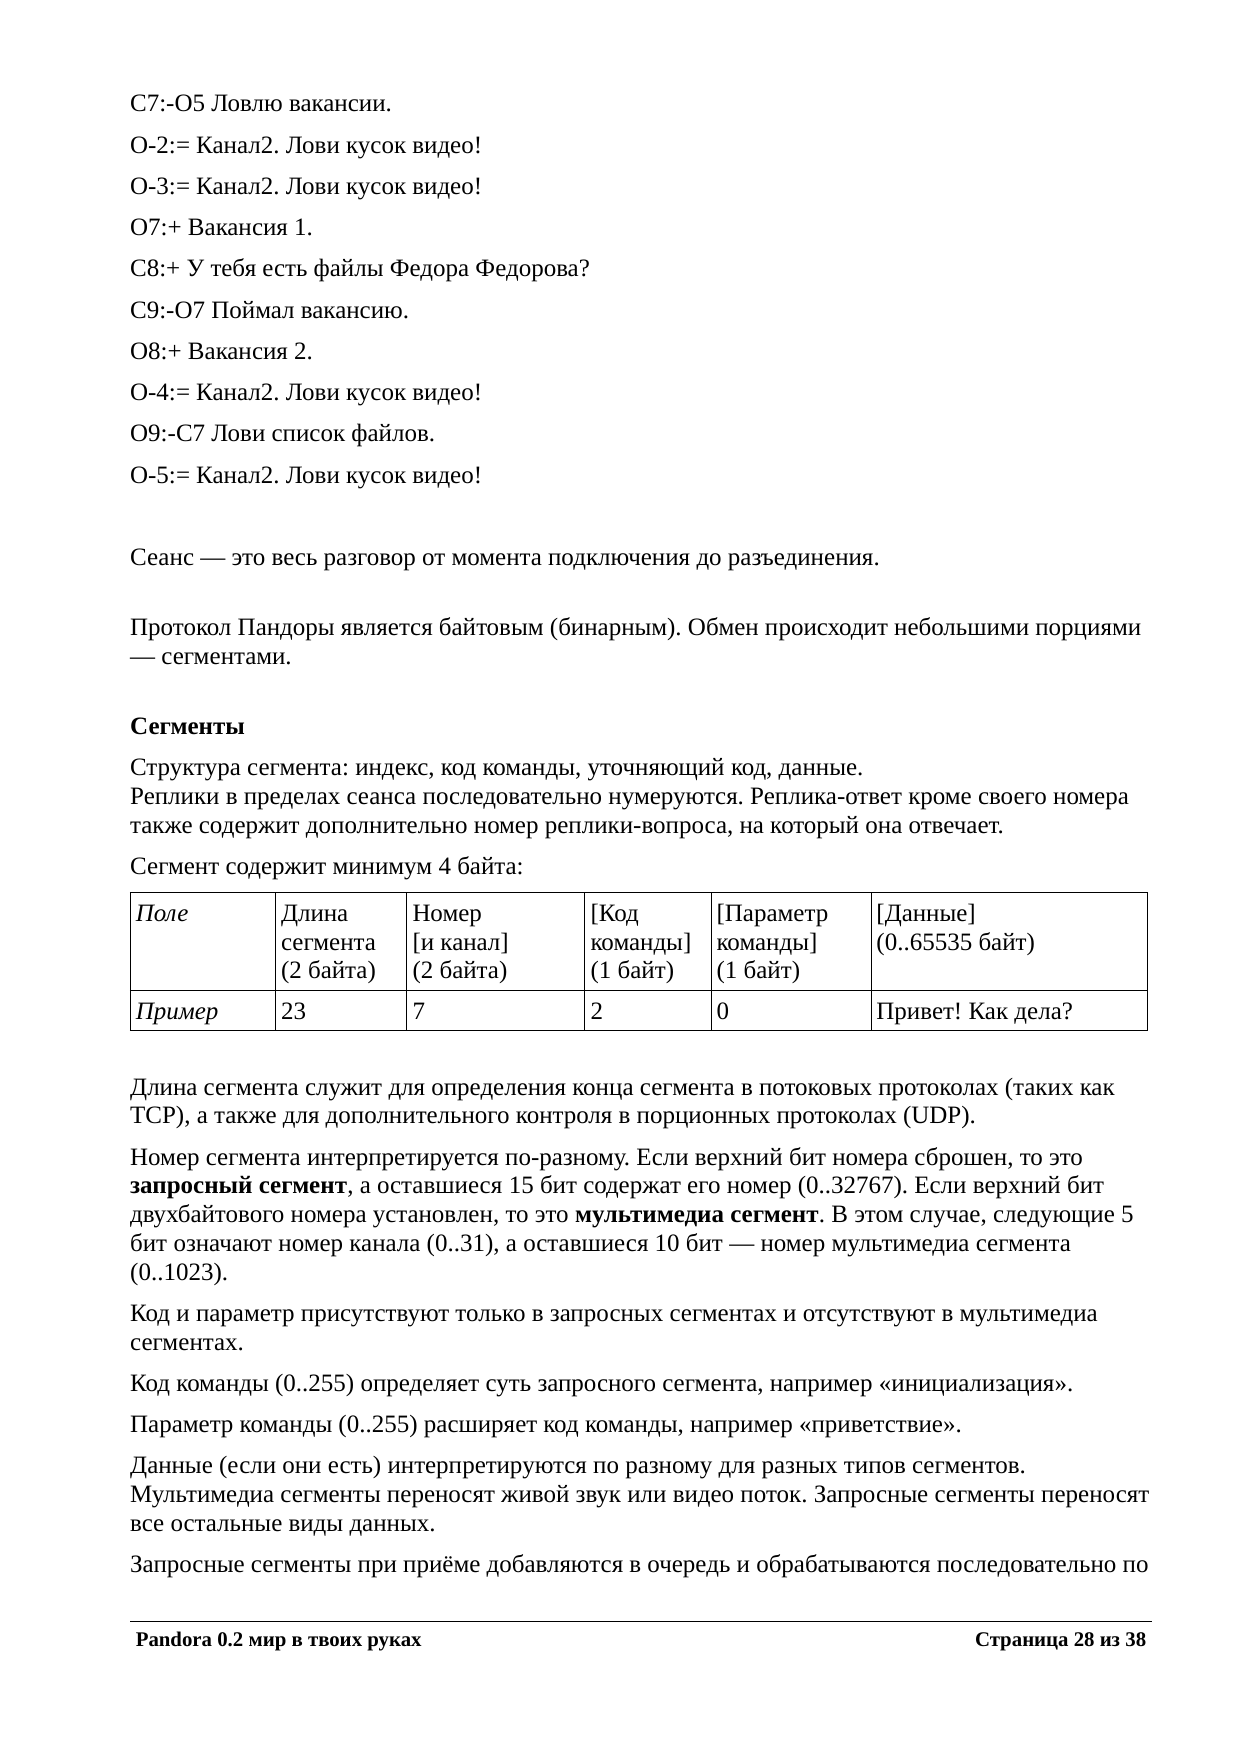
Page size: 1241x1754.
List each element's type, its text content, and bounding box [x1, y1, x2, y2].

table_cell Привет! Как дела? [872, 991, 1147, 1030]
text Длина сегмента служит для определения конца сегмента в потоковых протоколах (таких как TCP), а также для дополнительного контроля в порционных протоколах (UDP). [130, 1072, 1152, 1129]
text Запросные сегменты при приёме добавляются в очередь и обрабатываются последовательно по [130, 1549, 1152, 1578]
table_header Длина сегмента (2 байта) [276, 893, 406, 990]
text С9:-О7 Поймал вакансию. [130, 295, 1152, 323]
table_header [Код команды] (1 байт) [585, 893, 711, 990]
table_header Номер [и канал] (2 байта) [407, 893, 584, 990]
text О7:+ Вакансия 1. [130, 212, 1152, 241]
text Код команды (0..255) определяет суть запросного сегмента, например «инициализация». [130, 1368, 1152, 1397]
text С7:-O5 Ловлю вакансии. [130, 88, 1152, 117]
text О8:+ Вакансия 2. [130, 336, 1152, 365]
text Протокол Пандоры является байтовым (бинарным). Обмен происходит небольшими порциями — сегментами. [130, 612, 1152, 670]
table_cell 2 [585, 991, 711, 1030]
table_header [Параметр команды] (1 байт) [712, 893, 871, 990]
text Сегменты [130, 711, 1152, 740]
text Сеанс — это весь разговор от момента подключения до разъединения. [130, 542, 1152, 571]
table_cell 0 [712, 991, 871, 1030]
text Параметр команды (0..255) расширяет код команды, например «приветствие». [130, 1409, 1152, 1438]
table_cell 23 [276, 991, 406, 1030]
text Сегмент содержит минимум 4 байта: [130, 851, 1152, 880]
table_header [Данные] (0..65535 байт) [872, 893, 1147, 990]
text О-4:= Канал2. Лови кусок видео! [130, 377, 1152, 406]
text О-5:= Канал2. Лови кусок видео! [130, 460, 1152, 488]
text Структура сегмента: индекс, код команды, уточняющий код, данные. [130, 752, 1152, 781]
table_cell 7 [407, 991, 584, 1030]
text Реплики в пределах сеанса последовательно нумеруются. Реплика-ответ кроме своего номера также содержит дополнительно номер реплики-вопроса, на который она отвечает. [130, 781, 1152, 838]
text Данные (если они есть) интерпретируются по разному для разных типов сегментов. Мультимедиа сегменты переносят живой звук или видео поток. Запросные сегменты переносят все остальные виды данных. [130, 1451, 1152, 1537]
text Номер сегмента интерпретируется по-разному. Если верхний бит номера сброшен, то это запросный сегмент, а оставшиеся 15 бит содержат его номер (0..32767). Если верхний бит двухбайтового номера установлен, то это мультимедиа сегмент. В этом случае, следующие 5 бит означают номер канала (0..31), а оставшиеся 10 бит — номер мультимедиа сегмента (0..1023). [130, 1142, 1152, 1286]
table_cell Пример [131, 991, 275, 1030]
text О9:-С7 Лови список файлов. [130, 418, 1152, 447]
text С8:+ У тебя есть файлы Федора Федорова? [130, 253, 1152, 282]
text Код и параметр присутствуют только в запросных сегментах и отсутствуют в мультимедиа сегментах. [130, 1298, 1152, 1356]
table_header Поле [131, 893, 275, 990]
text О-2:= Канал2. Лови кусок видео! [130, 130, 1152, 158]
text О-3:= Канал2. Лови кусок видео! [130, 171, 1152, 200]
